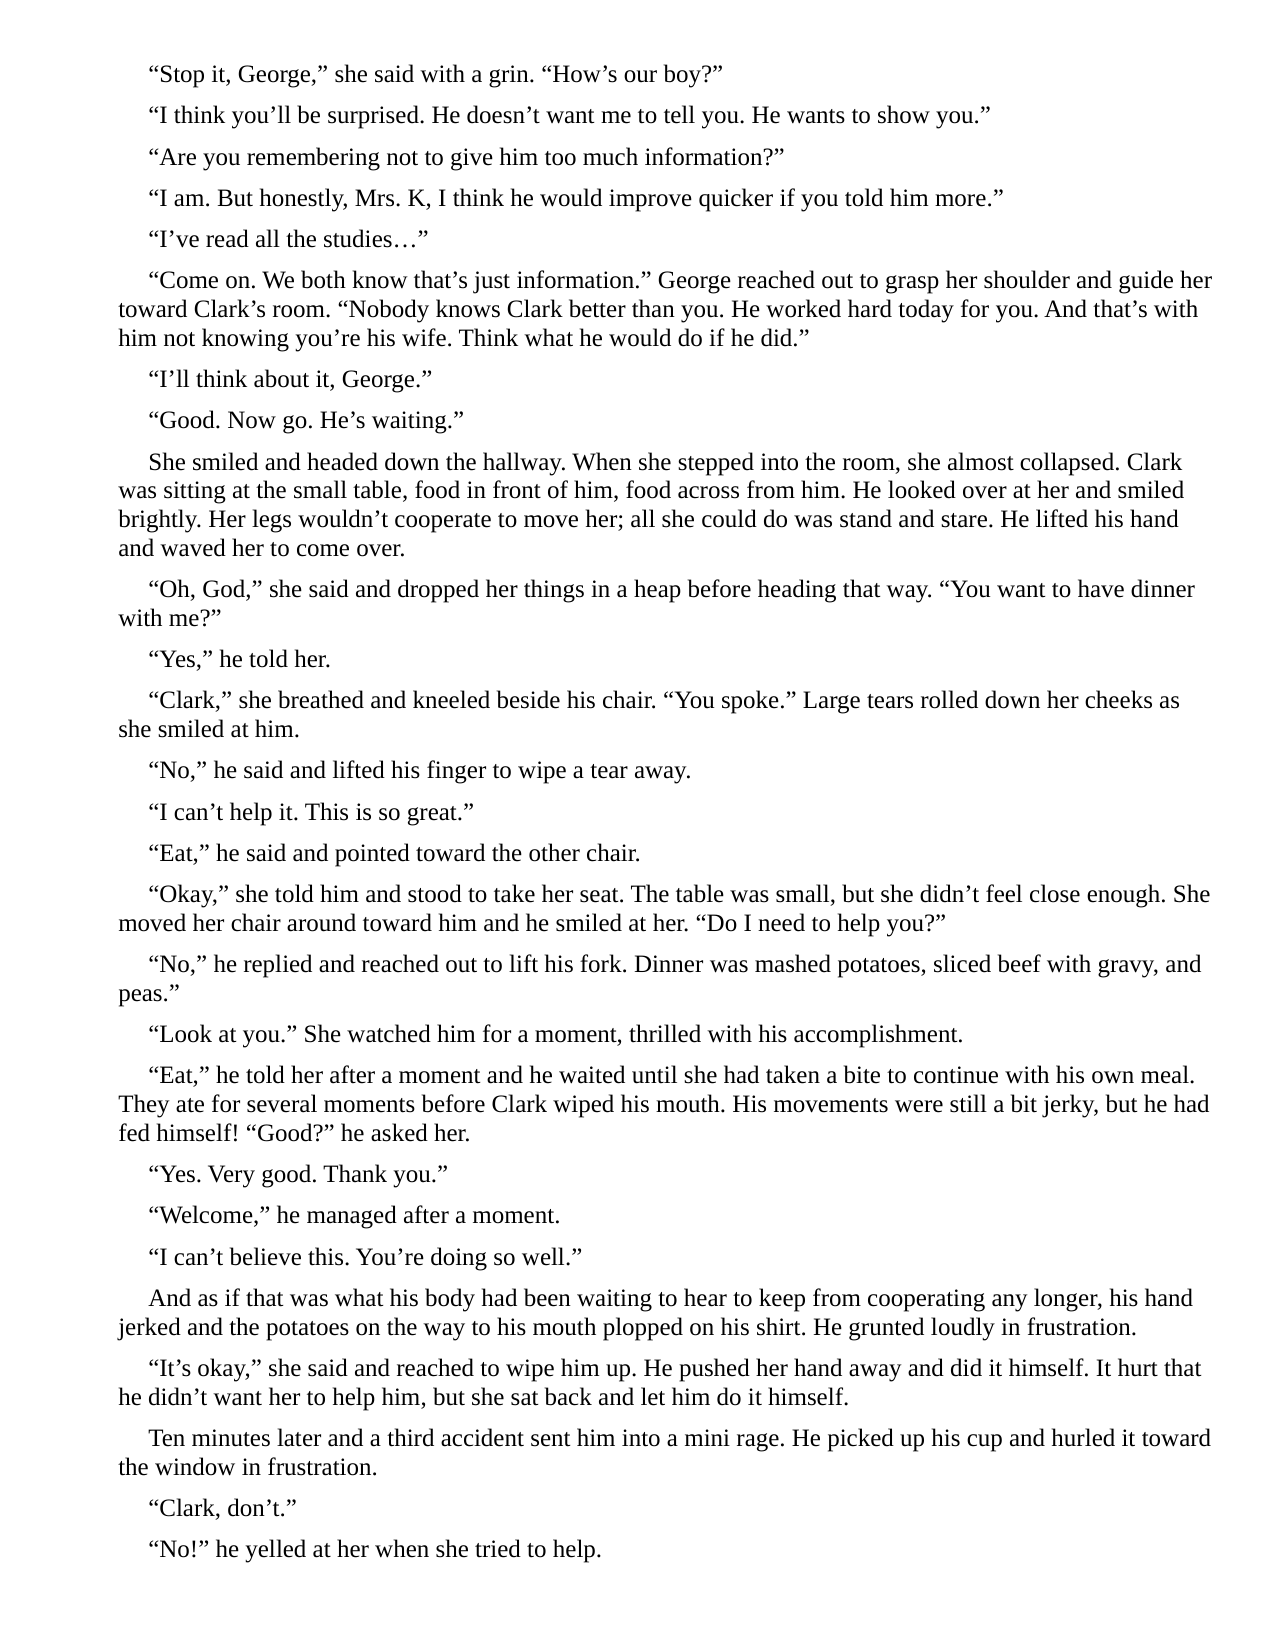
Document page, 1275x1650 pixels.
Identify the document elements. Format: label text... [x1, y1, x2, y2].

text “Stop it, George,” she said with a grin. “How’s our boy?” [118, 59, 1216, 88]
text “Welcome,” he managed after a moment. [118, 1200, 1216, 1229]
text “I’ll think about it, George.” [118, 364, 1216, 393]
text “Good. Now go. He’s waiting.” [118, 405, 1216, 434]
text “Are you remembering not to give him too much information?” [118, 142, 1216, 170]
text “I can’t believe this. You’re doing so well.” [118, 1242, 1216, 1270]
text “No!” he yelled at her when she tried to help. [118, 1534, 1216, 1563]
text “Eat,” he told her after a moment and he waited until she had taken a bite to continue with his own meal. They ate for several moments before Clark wiped his mouth. His movements were still a bit jerky, but he had fed himself! “Good?” he asked her. [118, 1060, 1216, 1147]
text “I am. But honestly, Mrs. K, I think he would improve quicker if you told him more.” [118, 183, 1216, 212]
text “No,” he replied and reached out to lift his fork. Dinner was mashed potatoes, sliced beef with gravy, and peas.” [118, 949, 1216, 1007]
text “No,” he said and lifted his finger to wipe a tear away. [118, 755, 1216, 784]
text And as if that was what his body had been waiting to hear to keep from cooperating any longer, his hand jerked and the potatoes on the way to his mouth plopped on his shirt. He grunted loudly in frustration. [118, 1283, 1216, 1340]
text “Yes. Very good. Thank you.” [118, 1159, 1216, 1188]
text “I can’t help it. This is so great.” [118, 797, 1216, 825]
text “Clark, don’t.” [118, 1493, 1216, 1522]
text “Eat,” he said and pointed toward the other chair. [118, 838, 1216, 867]
text “I’ve read all the studies…” [118, 224, 1216, 253]
text “Look at you.” She watched him for a moment, thrilled with his accomplishment. [118, 1019, 1216, 1048]
text “It’s okay,” she said and reached to wipe him up. He pushed her hand away and did it himself. It hurt that he didn’t want her to help him, but she sat back and let him do it himself. [118, 1353, 1216, 1410]
text “Okay,” she told him and stood to take her seat. The table was small, but she didn’t feel close enough. She moved her chair around toward him and he smiled at her. “Do I need to help you?” [118, 879, 1216, 937]
text “Yes,” he told her. [118, 644, 1216, 673]
text “I think you’ll be surprised. He doesn’t want me to tell you. He wants to show you.” [118, 100, 1216, 129]
text “Clark,” she breathed and kneeled beside his chair. “You spoke.” Large tears rolled down her cheeks as she smiled at him. [118, 685, 1216, 743]
text Ten minutes later and a third accident sent him into a mini rage. He picked up his cup and hurled it toward the window in frustration. [118, 1423, 1216, 1480]
text “Oh, God,” she said and dropped her things in a heap before heading that way. “You want to have dinner with me?” [118, 574, 1216, 632]
text “Come on. We both know that’s just information.” George reached out to grasp her shoulder and guide her toward Clark’s room. “Nobody knows Clark better than you. He worked hard today for you. And that’s with him not knowing you’re his wife. Think what he would do if he did.” [118, 265, 1216, 352]
text She smiled and headed down the hallway. When she stepped into the room, she almost collapsed. Clark was sitting at the small table, food in front of him, food across from him. He looked over at her and smiled brightly. Her legs wouldn’t cooperate to move her; all she could do was stand and stare. He lifted his hand and waved her to come over. [118, 447, 1216, 562]
